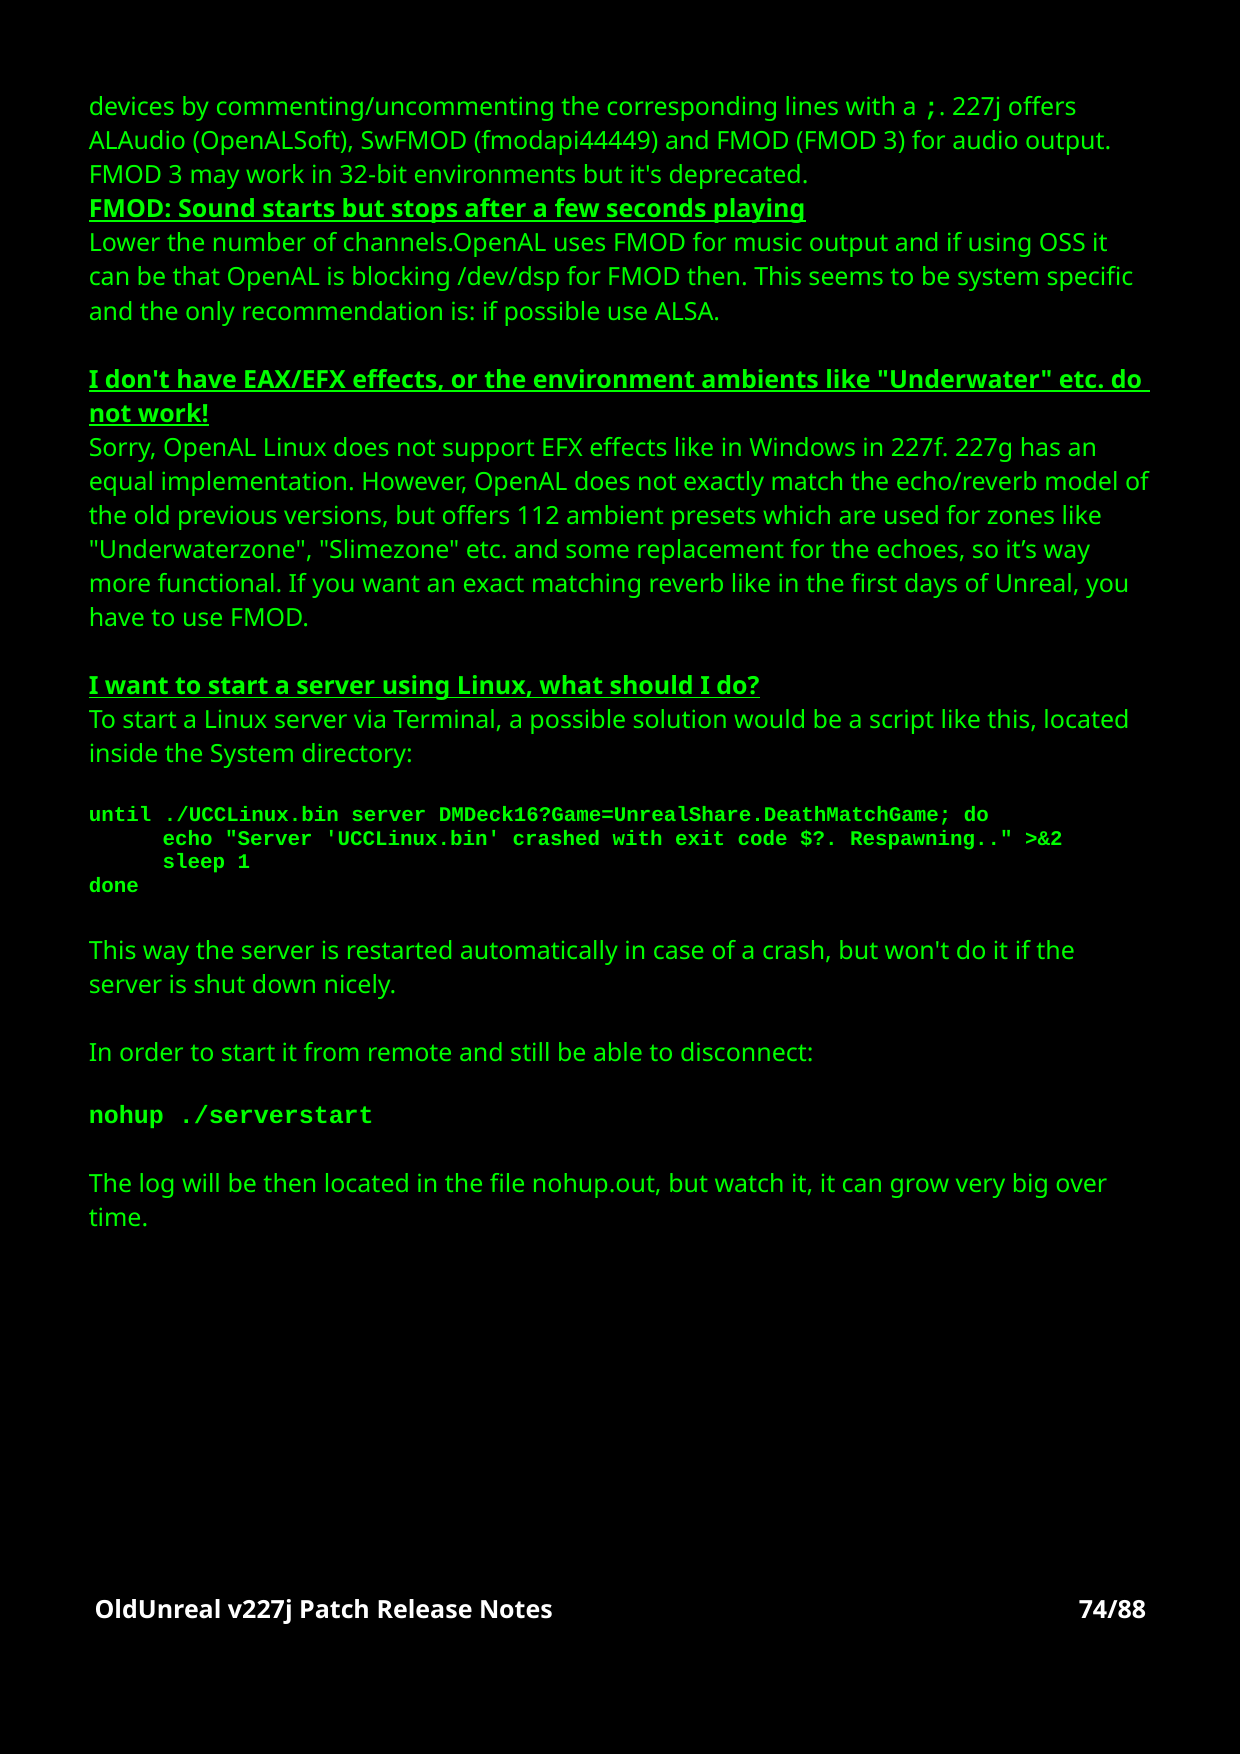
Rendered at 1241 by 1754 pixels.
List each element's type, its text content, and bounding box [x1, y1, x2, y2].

text The log will be then located in the file nohup.out, but watch it, it can grow very big over time. [88, 1165, 1152, 1233]
text Sorry, OpenAL Linux does not support EFX effects like in Windows in 227f. 227g has an equal implementation. However, OpenAL does not exactly match the echo/reverb model of the old previous versions, but offers 112 ambient presets which are used for zones like "Underwaterzone", "Slimezone" etc. and some replacement for the echoes, so it’s way more functional. If you want an exact matching reverb like in the first days of Unreal, you have to use FMOD. [88, 429, 1152, 634]
text until ./UCCLinux.bin server DMDeck16?Game=UnrealShare.DeathMatchGame; do [88, 804, 1152, 828]
text This way the server is restarted automatically in case of a crash, but won't do it if the server is shut down nicely. [88, 933, 1152, 1001]
text sleep 1 [88, 851, 1152, 875]
text echo "Server 'UCCLinux.bin' crashed with exit code $?. Respawning.." >&2 [88, 828, 1152, 851]
text In order to start it from remote and still be able to disconnect: [88, 1035, 1152, 1069]
text I don't have EAX/EFX effects, or the environment ambients like "Underwater" etc. do not work! [88, 361, 1152, 429]
text Lower the number of channels.OpenAL uses FMOD for music output and if using OSS it can be that OpenAL is blocking /dev/dsp for FMOD then. This seems to be system specific and the only recommendation is: if possible use ALSA. [88, 225, 1152, 327]
text FMOD: Sound starts but stops after a few seconds playing [88, 191, 1152, 225]
text devices by commenting/uncommenting the corresponding lines with a ;. 227j offers ALAudio (OpenALSoft), SwFMOD (fmodapi44449) and FMOD (FMOD 3) for audio output. FMOD 3 may work in 32-bit environments but it's deprecated. [88, 88, 1152, 191]
text done [88, 875, 1152, 899]
text nohup ./serverstart [88, 1103, 1152, 1131]
text I want to start a server using Linux, what should I do? [88, 668, 1152, 702]
text To start a Linux server via Terminal, a possible solution would be a script like this, located inside the System directory: [88, 702, 1152, 770]
